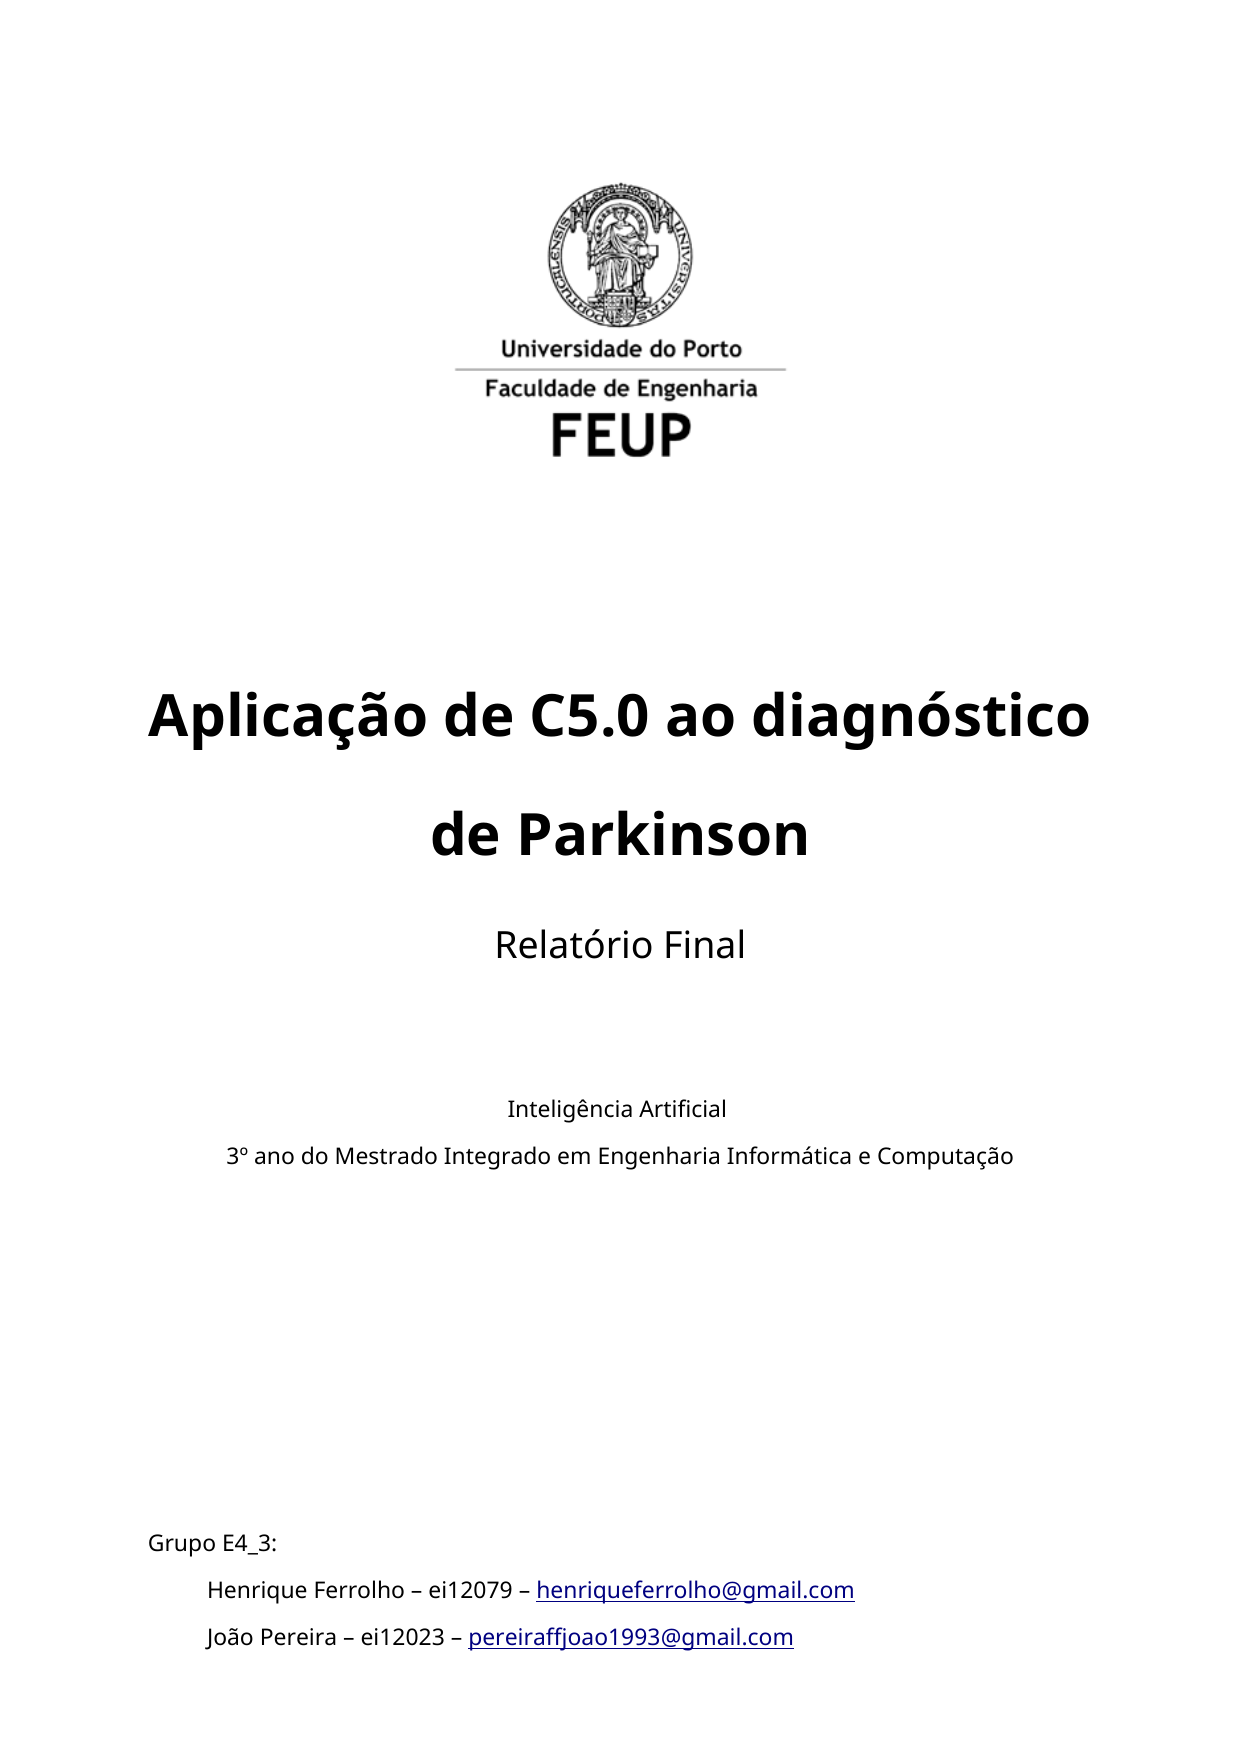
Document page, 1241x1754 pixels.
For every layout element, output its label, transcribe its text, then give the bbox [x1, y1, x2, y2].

picture [422, 150, 819, 490]
text Inteligência Artificial [142, 1093, 1092, 1124]
text Henrique Ferrolho – ei12079 – henriqueferrolho@gmail.com [148, 1574, 1092, 1605]
title Aplicação de C5.0 ao diagnóstico de Parkinson [148, 674, 1092, 872]
subtitle Relatório Final [148, 918, 1092, 969]
text Grupo E4_3: [148, 1527, 1092, 1558]
text João Pereira – ei12023 – pereiraffjoao1993@gmail.com [148, 1621, 1092, 1652]
text 3º ano do Mestrado Integrado em Engenharia Informática e Computação [148, 1139, 1092, 1171]
